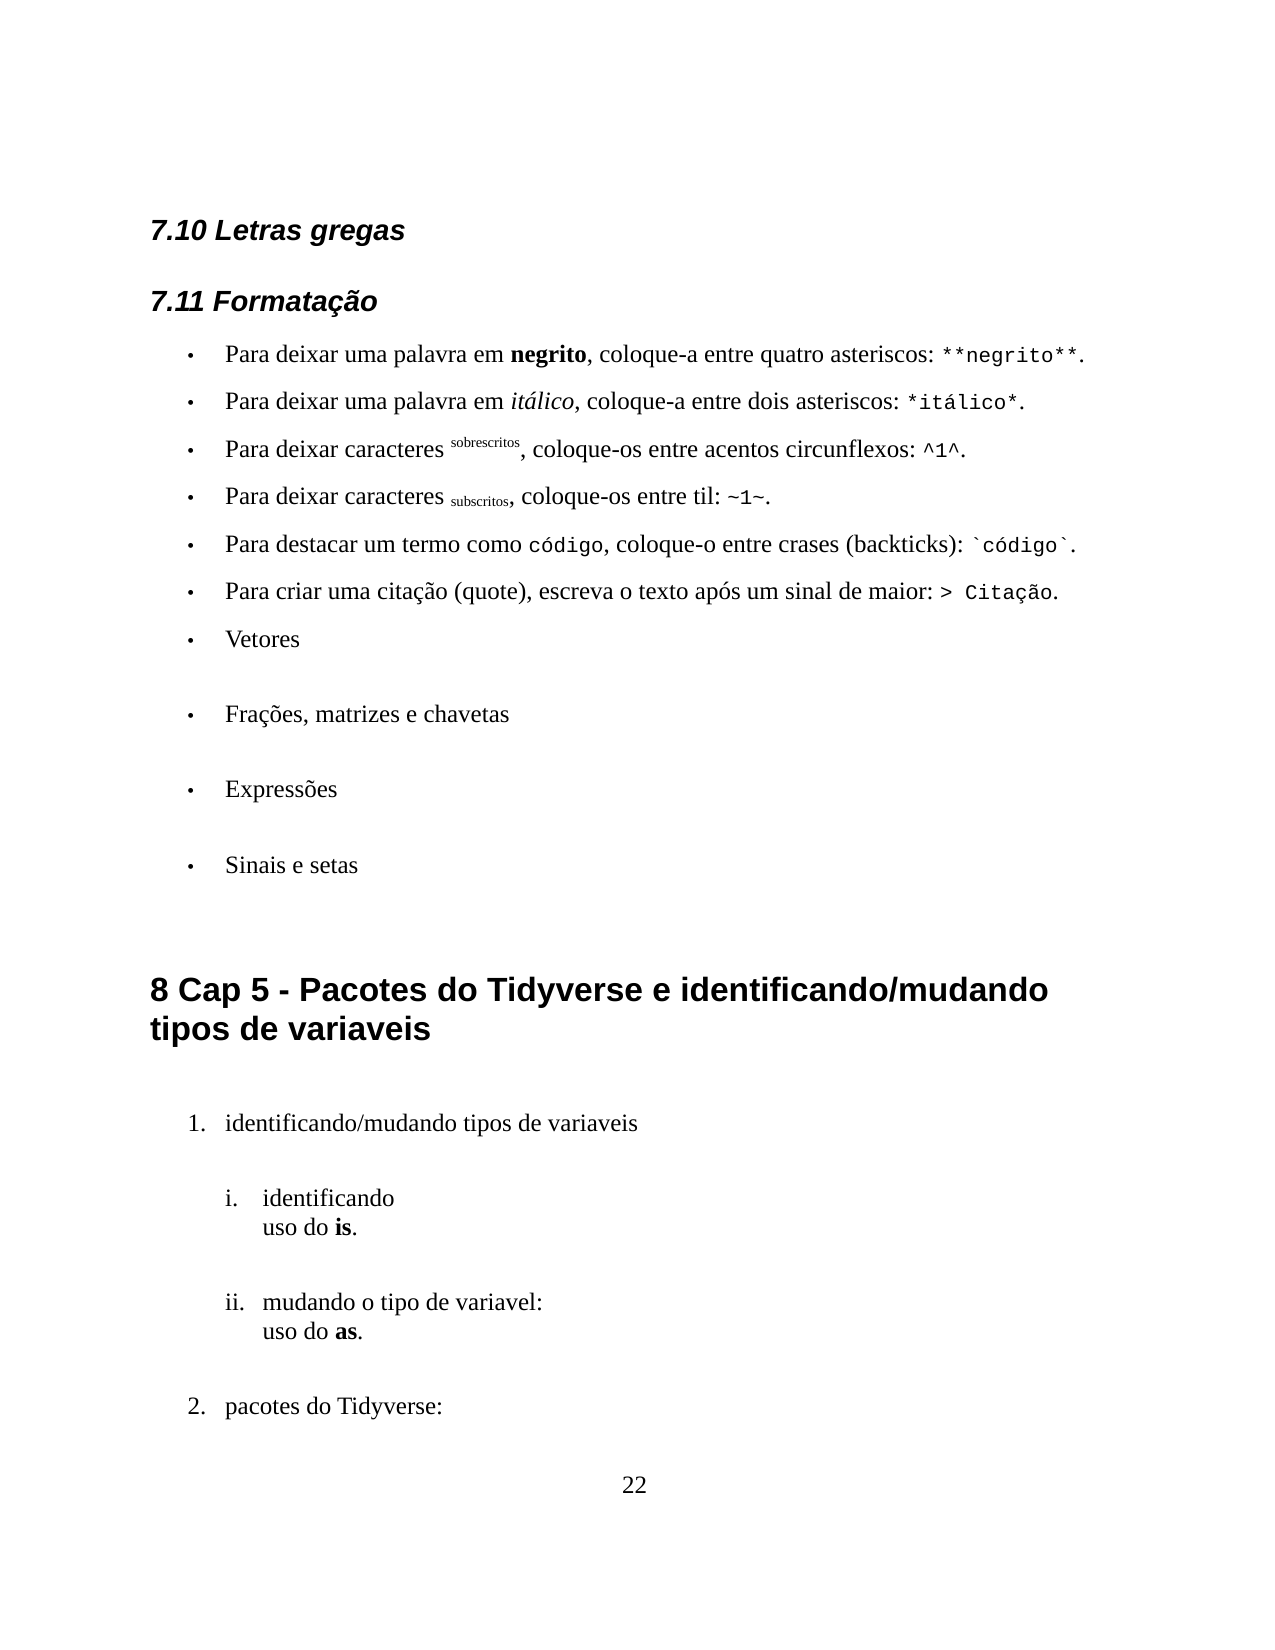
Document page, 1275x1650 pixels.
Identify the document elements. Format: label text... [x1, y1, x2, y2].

list mudando o tipo de variavel: uso do as. [225, 1287, 1125, 1373]
list identificando uso do is. [225, 1183, 1125, 1269]
list pacotes do Tidyverse: [187, 1391, 1125, 1420]
list Para destacar um termo como código, coloque-o entre crases (backticks): `código`. [187, 529, 1125, 558]
list Para criar uma citação (quote), escreva o texto após um sinal de maior: > Citação. [187, 576, 1125, 606]
list Vetores [187, 624, 1125, 681]
list Para deixar uma palavra em negrito, coloque-a entre quatro asteriscos: **negrito**. [187, 339, 1125, 368]
subtitle 7.11 Formatação [150, 284, 1125, 317]
subtitle 7.10 Letras gregas [150, 213, 1125, 246]
list Para deixar caracteres sobrescritos, coloque-os entre acentos circunflexos: ^1^. [187, 434, 1125, 463]
list Expressões [187, 774, 1125, 832]
list Sinais e setas [187, 850, 1125, 907]
list Frações, matrizes e chavetas [187, 699, 1125, 757]
list [187, 150, 1125, 179]
list Para deixar uma palavra em itálico, coloque-a entre dois asteriscos: *itálico*. [187, 386, 1125, 416]
list identificando/mudando tipos de variaveis [187, 1108, 1125, 1165]
list Para deixar caracteres subscritos, coloque-os entre til: ~1~. [187, 481, 1125, 511]
subtitle 8 Cap 5 - Pacotes do Tidyverse e identificando/mudando tipos de variaveis [150, 970, 1125, 1086]
